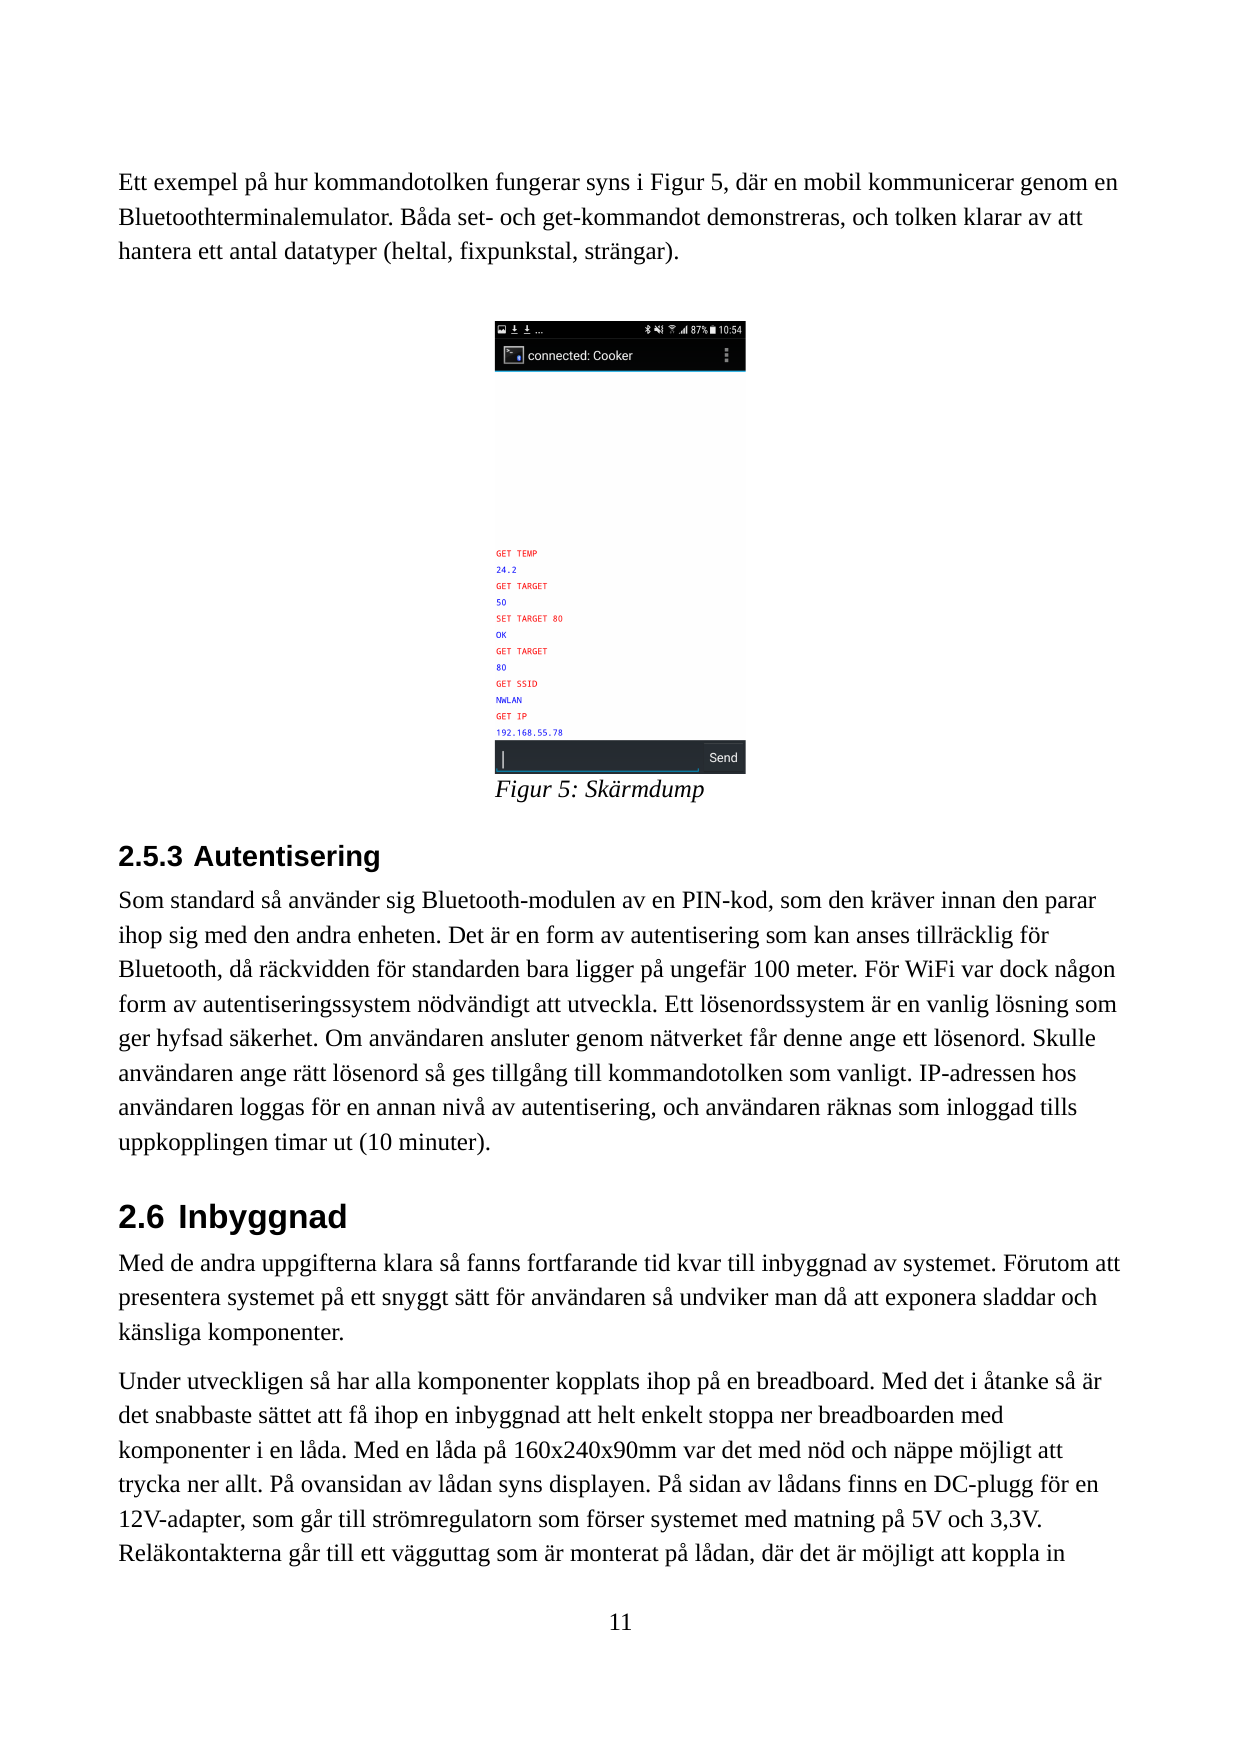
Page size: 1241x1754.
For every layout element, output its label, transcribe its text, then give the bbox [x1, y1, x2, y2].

text Med de andra uppgifterna klara så fanns fortfarande tid kvar till inbyggnad av systemet. Förutom att presentera systemet på ett snyggt sätt för användaren så undviker man då att exponera sladdar och känsliga komponenter. [118, 1248, 1122, 1346]
text Under utveckligen så har alla komponenter kopplats ihop på en breadboard. Med det i åtanke så är det snabbaste sättet att få ihop en inbyggnad att helt enkelt stoppa ner breadboarden med komponenter i en låda. Med en låda på 160x240x90mm var det med nöd och näppe möjligt att trycka ner allt. På ovansidan av lådan syns displayen. På sidan av lådans finns en DC-plugg för en 12V-adapter, som går till strömregulatorn som förser systemet med matning på 5V och 3,3V. Reläkontakterna går till ett vägguttag som är monterat på lådan, där det är möjligt att koppla in [118, 1366, 1122, 1567]
subtitle Autentisering [118, 839, 1122, 873]
text Figur 5: Skärmdump [495, 774, 746, 803]
text Som standard så använder sig Bluetooth-modulen av en PIN-kod, som den kräver innan den parar ihop sig med den andra enheten. Det är en form av autentisering som kan anses tillräcklig för Bluetooth, då räckvidden för standarden bara ligger på ungefär 100 meter. För WiFi var dock någon form av autentiseringssystem nödvändigt att utveckla. Ett lösenordssystem är en vanlig lösning som ger hyfsad säkerhet. Om användaren ansluter genom nätverket får denne ange ett lösenord. Skulle användaren ange rätt lösenord så ges tillgång till kommandotolken som vanligt. IP-adressen hos användaren loggas för en annan nivå av autentisering, och användaren räknas som inloggad tills uppkopplingen timar ut (10 minuter). [118, 886, 1122, 1156]
subtitle Inbyggnad [118, 1197, 1122, 1235]
picture [494, 321, 746, 774]
text Ett exempel på hur kommandotolken fungerar syns i Figur 5, där en mobil kommunicerar genom en Bluetoothterminalemulator. Båda set- och get-kommandot demonstreras, och tolken klarar av att hantera ett antal datatyper (heltal, fixpunkstal, strängar). [118, 167, 1122, 265]
